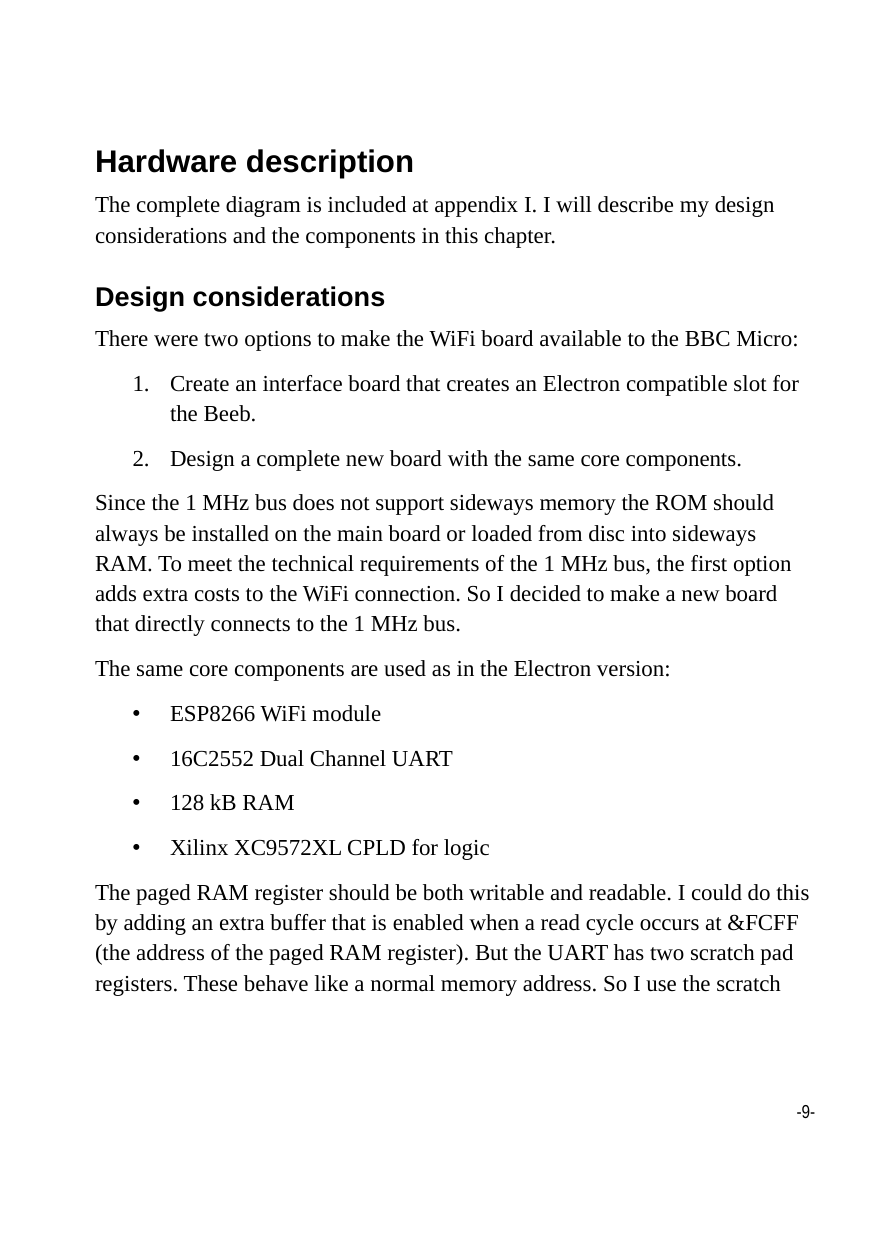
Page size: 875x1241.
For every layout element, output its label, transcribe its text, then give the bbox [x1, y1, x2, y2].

subtitle Hardware description [95, 143, 815, 179]
list Create an interface board that creates an Electron compatible slot for the Beeb. [132, 370, 815, 426]
list 128 kB RAM [132, 789, 815, 816]
text Since the 1 MHz bus does not support sideways memory the ROM should always be installed on the main board or loaded from disc into sideways RAM. To meet the technical requirements of the 1 MHz bus, the first option adds extra costs to the WiFi connection. So I decided to make a new board that directly connects to the 1 MHz bus. [95, 489, 815, 637]
text The complete diagram is included at appendix I. I will describe my design considerations and the components in this chapter. [95, 192, 815, 248]
list Design a complete new board with the same core components. [132, 445, 815, 471]
list ESP8266 WiFi module [132, 700, 815, 726]
list 16C2552 Dual Channel UART [132, 745, 815, 771]
text The same core components are used as in the Electron version: [95, 655, 815, 681]
list Xilinx XC9572XL CPLD for logic [132, 834, 815, 861]
subtitle Design considerations [95, 281, 815, 312]
text There were two options to make the WiFi board available to the BBC Micro: [95, 325, 815, 351]
list The paged RAM register should be both writable and readable. I could do this by adding an extra buffer that is enabled when a read cycle occurs at &FCFF (the address of the paged RAM register). But the UART has two scratch pad registers. These behave like a normal memory address. So I use the scratch [95, 879, 815, 996]
